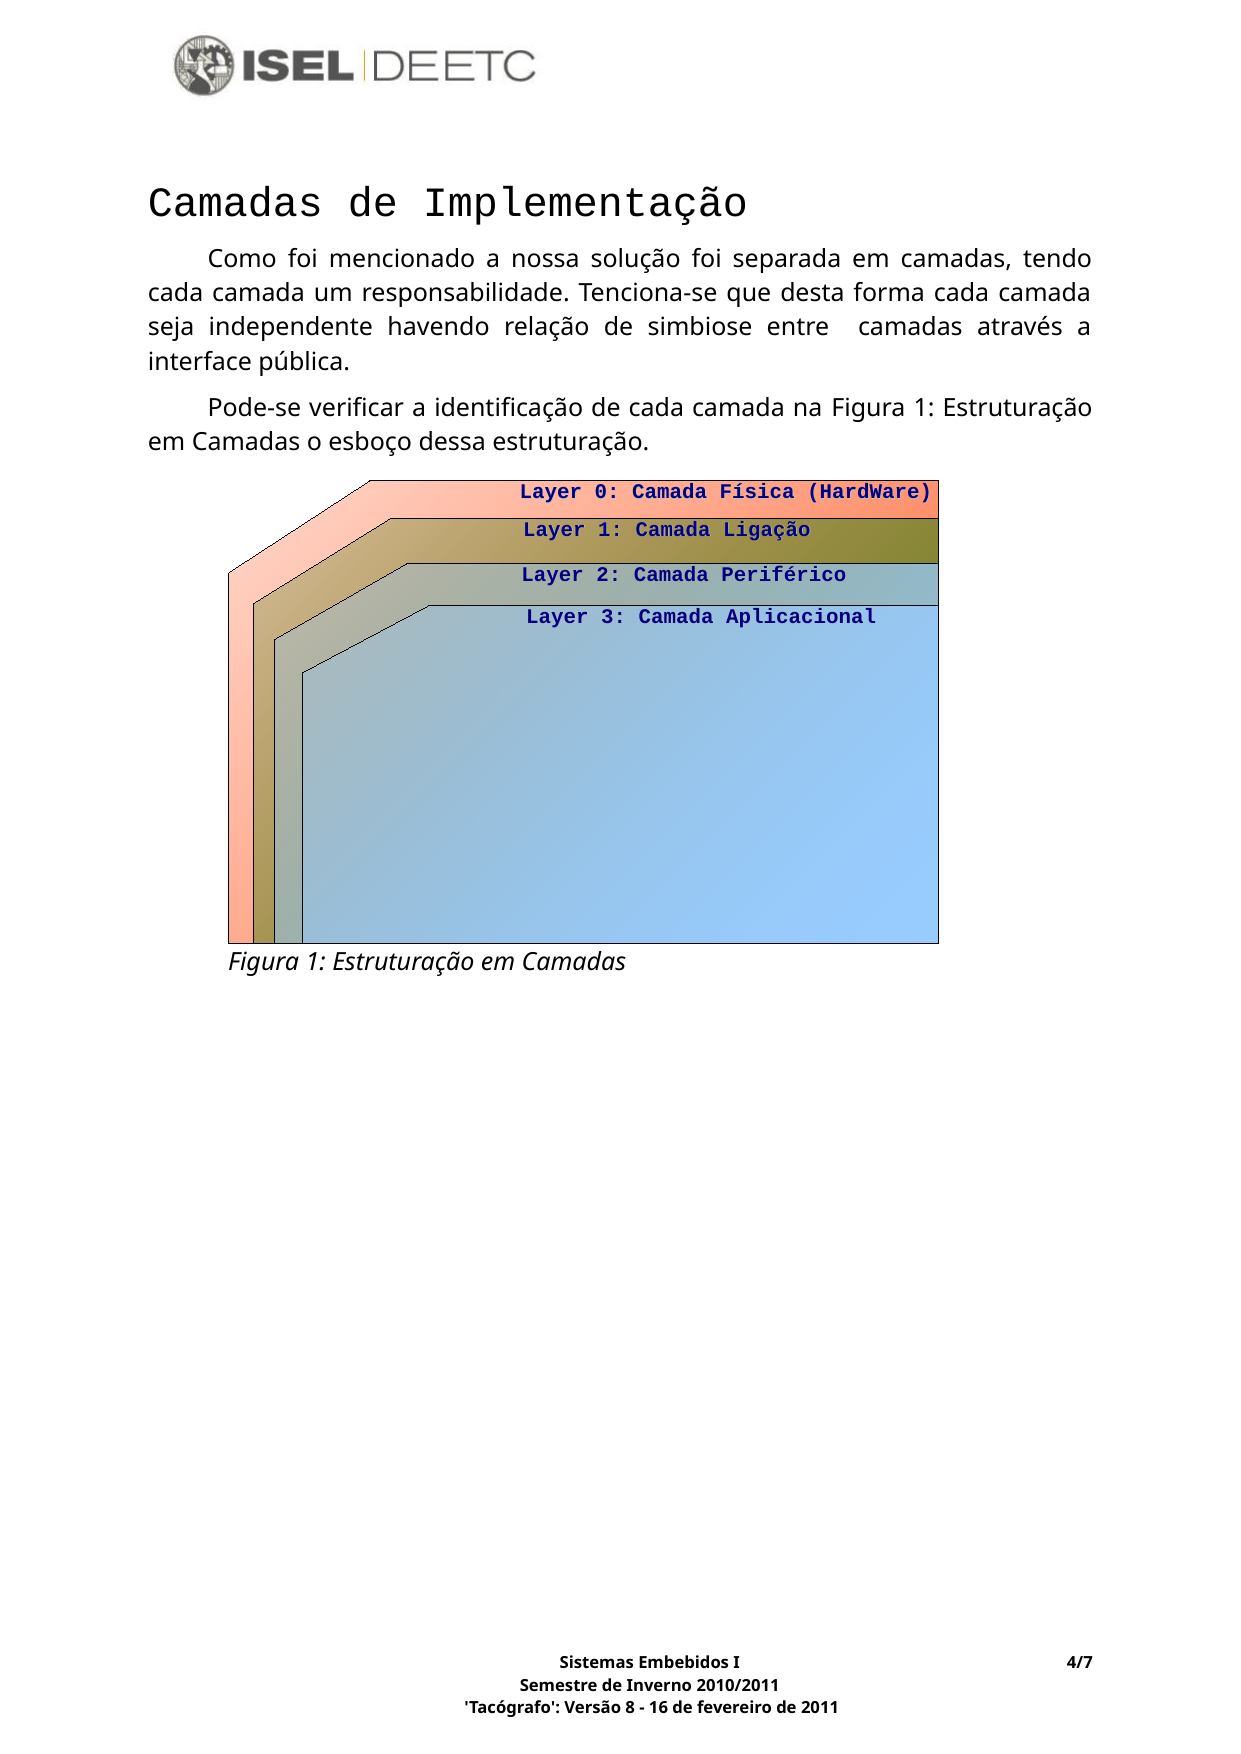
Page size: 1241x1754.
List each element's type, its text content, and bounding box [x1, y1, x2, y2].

text [228, 493, 349, 572]
picture [164, 20, 566, 121]
text Pode-se verificar a identificação de cada camada na Figura 1: Estruturação em Camadas o esboço dessa estruturação. [148, 390, 1093, 458]
subtitle Camadas de Implementação [148, 181, 1093, 228]
text Como foi mencionado a nossa solução foi separada em camadas, tendo cada camada um responsabilidade. Tenciona-se que desta forma cada camada seja independente havendo relação de simbiose entre camadas através a interface pública. [148, 241, 1093, 377]
text Figura 1: Estruturação em Camadas [228, 944, 939, 978]
